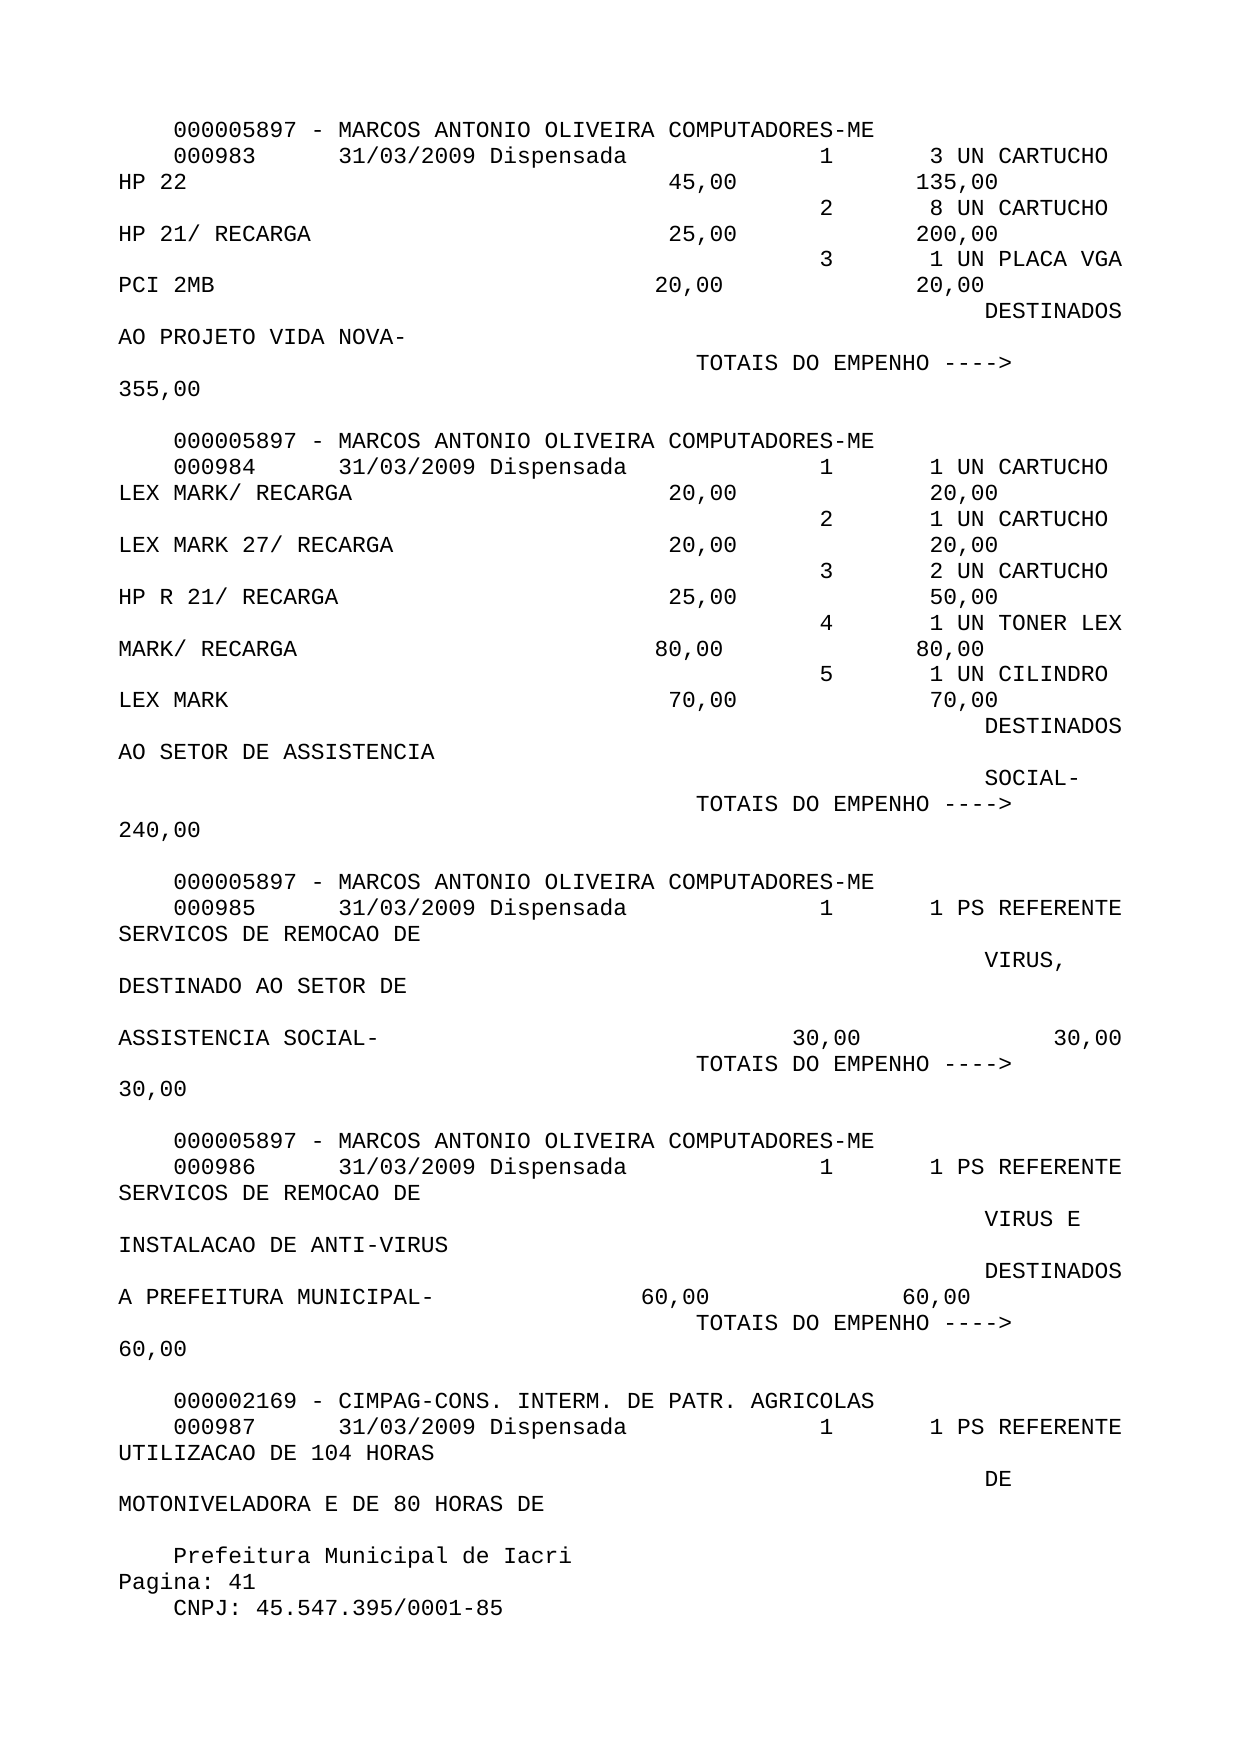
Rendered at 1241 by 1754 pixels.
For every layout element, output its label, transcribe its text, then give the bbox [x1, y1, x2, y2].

text DE MOTONIVELADORA E DE 80 HORAS DE [118, 1467, 1122, 1519]
text TOTAIS DO EMPENHO ----> 60,00 [118, 1311, 1122, 1363]
text 3 1 UN PLACA VGA PCI 2MB 20,00 20,00 [118, 248, 1122, 300]
text 000005897 - MARCOS ANTONIO OLIVEIRA COMPUTADORES-ME [118, 429, 1122, 455]
text DESTINADOS AO PROJETO VIDA NOVA- [118, 300, 1122, 352]
text CNPJ: 45.547.395/0001-85 [118, 1597, 1122, 1622]
text TOTAIS DO EMPENHO ----> 355,00 [118, 352, 1122, 403]
text 000987 31/03/2009 Dispensada 1 1 PS REFERENTE UTILIZACAO DE 104 HORAS [118, 1415, 1122, 1467]
text 4 1 UN TONER LEX MARK/ RECARGA 80,00 80,00 [118, 611, 1122, 663]
text 3 2 UN CARTUCHO HP R 21/ RECARGA 25,00 50,00 [118, 559, 1122, 611]
text ASSISTENCIA SOCIAL- 30,00 30,00 [118, 1000, 1122, 1052]
text Prefeitura Municipal de Iacri Pagina: 41 [118, 1545, 1122, 1597]
text TOTAIS DO EMPENHO ----> 240,00 [118, 792, 1122, 844]
text 000986 31/03/2009 Dispensada 1 1 PS REFERENTE SERVICOS DE REMOCAO DE [118, 1156, 1122, 1207]
text 000002169 - CIMPAG-CONS. INTERM. DE PATR. AGRICOLAS [118, 1389, 1122, 1415]
text SOCIAL- [118, 767, 1122, 792]
text 2 1 UN CARTUCHO LEX MARK 27/ RECARGA 20,00 20,00 [118, 507, 1122, 559]
text 000983 31/03/2009 Dispensada 1 3 UN CARTUCHO HP 22 45,00 135,00 [118, 144, 1122, 196]
text DESTINADOS AO SETOR DE ASSISTENCIA [118, 715, 1122, 767]
text 000005897 - MARCOS ANTONIO OLIVEIRA COMPUTADORES-ME [118, 118, 1122, 144]
text 000984 31/03/2009 Dispensada 1 1 UN CARTUCHO LEX MARK/ RECARGA 20,00 20,00 [118, 455, 1122, 507]
text TOTAIS DO EMPENHO ----> 30,00 [118, 1052, 1122, 1104]
text 5 1 UN CILINDRO LEX MARK 70,00 70,00 [118, 663, 1122, 715]
text VIRUS, DESTINADO AO SETOR DE [118, 948, 1122, 1000]
text 2 8 UN CARTUCHO HP 21/ RECARGA 25,00 200,00 [118, 196, 1122, 248]
text 000005897 - MARCOS ANTONIO OLIVEIRA COMPUTADORES-ME [118, 1130, 1122, 1156]
text 000005897 - MARCOS ANTONIO OLIVEIRA COMPUTADORES-ME [118, 870, 1122, 896]
text VIRUS E INSTALACAO DE ANTI-VIRUS [118, 1207, 1122, 1259]
text DESTINADOS A PREFEITURA MUNICIPAL- 60,00 60,00 [118, 1259, 1122, 1311]
text 000985 31/03/2009 Dispensada 1 1 PS REFERENTE SERVICOS DE REMOCAO DE [118, 896, 1122, 948]
